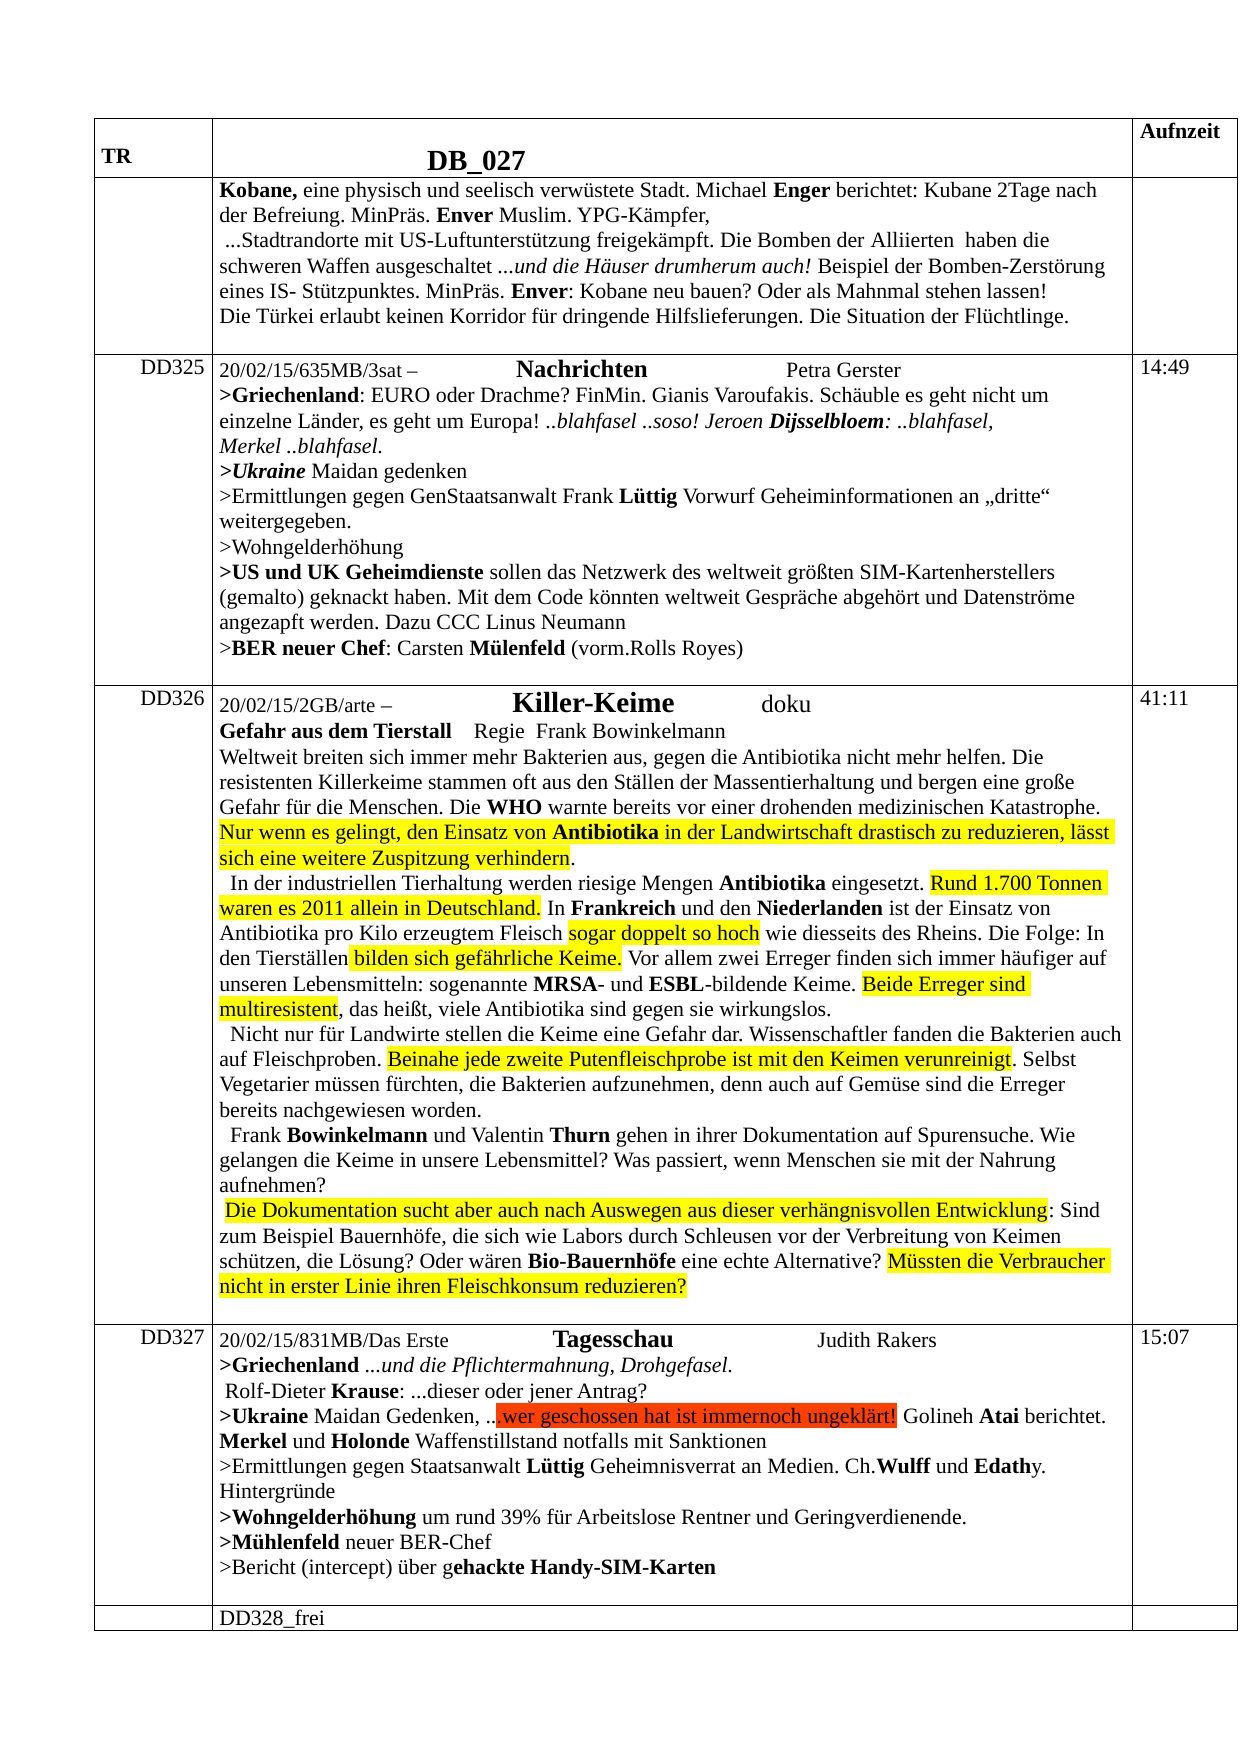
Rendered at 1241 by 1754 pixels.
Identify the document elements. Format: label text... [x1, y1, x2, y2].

table_cell DD327 [95, 1325, 212, 1604]
table_cell 14:49 [1133, 355, 1237, 685]
table_cell 15:07 [1133, 1325, 1237, 1604]
table_cell DD326 [95, 686, 212, 1323]
table_header Aufnzeit [1133, 119, 1237, 177]
table_header TR [95, 119, 212, 177]
table_cell DD325 [95, 355, 212, 685]
table_cell 20/02/15/831MB/Das Erste Tagesschau Judith Rakers >Griechenland ...und die Pflichtermahnung, Drohgefasel. Rolf-Dieter Krause: ...dieser oder jener Antrag? >Ukraine Maidan Gedenken, ...wer geschossen hat ist immernoch ungeklärt! Golineh Atai berichtet. Merkel und Holonde Waffenstillstand notfalls mit Sanktionen >Ermittlungen gegen Staatsanwalt Lüttig Geheimnisverrat an Medien. Ch.Wulff und Edathy. Hintergründe >Wohngelderhöhung um rund 39% für Arbeitslose Rentner und Geringverdienende. >Mühlenfeld neuer BER-Chef >Bericht (intercept) über gehackte Handy-SIM-Karten [213, 1325, 1132, 1604]
table_cell Kobane, eine physisch und seelisch verwüstete Stadt. Michael Enger berichtet: Kubane 2Tage nach der Befreiung. MinPräs. Enver Muslim. YPG-Kämpfer, ...Stadtrandorte mit US-Luftunterstützung freigekämpft. Die Bomben der Alliierten haben die schweren Waffen ausgeschaltet ...und die Häuser drumherum auch! Beispiel der Bomben-Zerstörung eines IS- Stützpunktes. MinPräs. Enver: Kobane neu bauen? Oder als Mahnmal stehen lassen! Die Türkei erlaubt keinen Korridor für dringende Hilfslieferungen. Die Situation der Flüchtlinge. [213, 178, 1132, 353]
table_cell 20/02/15/2GB/arte – Killer-Keime doku Gefahr aus dem Tierstall Regie Frank Bowinkelmann Weltweit breiten sich immer mehr Bakterien aus, gegen die Antibiotika nicht mehr helfen. Die resistenten Killerkeime stammen oft aus den Ställen der Massentierhaltung und bergen eine große Gefahr für die Menschen. Die WHO warnte bereits vor einer drohenden medizinischen Katastrophe. Nur wenn es gelingt, den Einsatz von Antibiotika in der Landwirtschaft drastisch zu reduzieren, lässt sich eine weitere Zuspitzung verhindern. In der industriellen Tierhaltung werden riesige Mengen Antibiotika eingesetzt. Rund 1.700 Tonnen waren es 2011 allein in Deutschland. In Frankreich und den Niederlanden ist der Einsatz von Antibiotika pro Kilo erzeugtem Fleisch sogar doppelt so hoch wie diesseits des Rheins. Die Folge: In den Tierställen bilden sich gefährliche Keime. Vor allem zwei Erreger finden sich immer häufiger auf unseren Lebensmitteln: sogenannte MRSA- und ESBL-bildende Keime. Beide Erreger sind multiresistent, das heißt, viele Antibiotika sind gegen sie wirkungslos. Nicht nur für Landwirte stellen die Keime eine Gefahr dar. Wissenschaftler fanden die Bakterien auch auf Fleischproben. Beinahe jede zweite Putenfleischprobe ist mit den Keimen verunreinigt. Selbst Vegetarier müssen fürchten, die Bakterien aufzunehmen, denn auch auf Gemüse sind die Erreger bereits nachgewiesen worden. Frank Bowinkelmann und Valentin Thurn gehen in ihrer Dokumentation auf Spurensuche. Wie gelangen die Keime in unsere Lebensmittel? Was passiert, wenn Menschen sie mit der Nahrung aufnehmen? Die Dokumentation sucht aber auch nach Auswegen aus dieser verhängnisvollen Entwicklung: Sind zum Beispiel Bauernhöfe, die sich wie Labors durch Schleusen vor der Verbreitung von Keimen schützen, die Lösung? Oder wären Bio-Bauernhöfe eine echte Alternative? Müssten die Verbraucher nicht in erster Linie ihren Fleischkonsum reduzieren? [213, 686, 1132, 1323]
table_cell [95, 178, 212, 353]
table_cell [1133, 178, 1237, 353]
table_cell [1133, 1606, 1237, 1630]
table_cell 20/02/15/635MB/3sat – Nachrichten Petra Gerster >Griechenland: EURO oder Drachme? FinMin. Gianis Varoufakis. Schäuble es geht nicht um einzelne Länder, es geht um Europa! ..blahfasel ..soso! Jeroen Dijsselbloem: ..blahfasel, Merkel ..blahfasel. >Ukraine Maidan gedenken >Ermittlungen gegen GenStaatsanwalt Frank Lüttig Vorwurf Geheiminformationen an „dritte“ weitergegeben. >Wohngelderhöhung >US und UK Geheimdienste sollen das Netzwerk des weltweit größten SIM-Kartenherstellers (gemalto) geknackt haben. Mit dem Code könnten weltweit Gespräche abgehört und Datenströme angezapft werden. Dazu CCC Linus Neumann >BER neuer Chef: Carsten Mülenfeld (vorm.Rolls Royes) [213, 355, 1132, 685]
table_cell DD328_frei [213, 1606, 1132, 1630]
table_cell [95, 1606, 212, 1630]
table_cell 41:11 [1133, 686, 1237, 1323]
table_header DB_027 [213, 119, 1132, 177]
